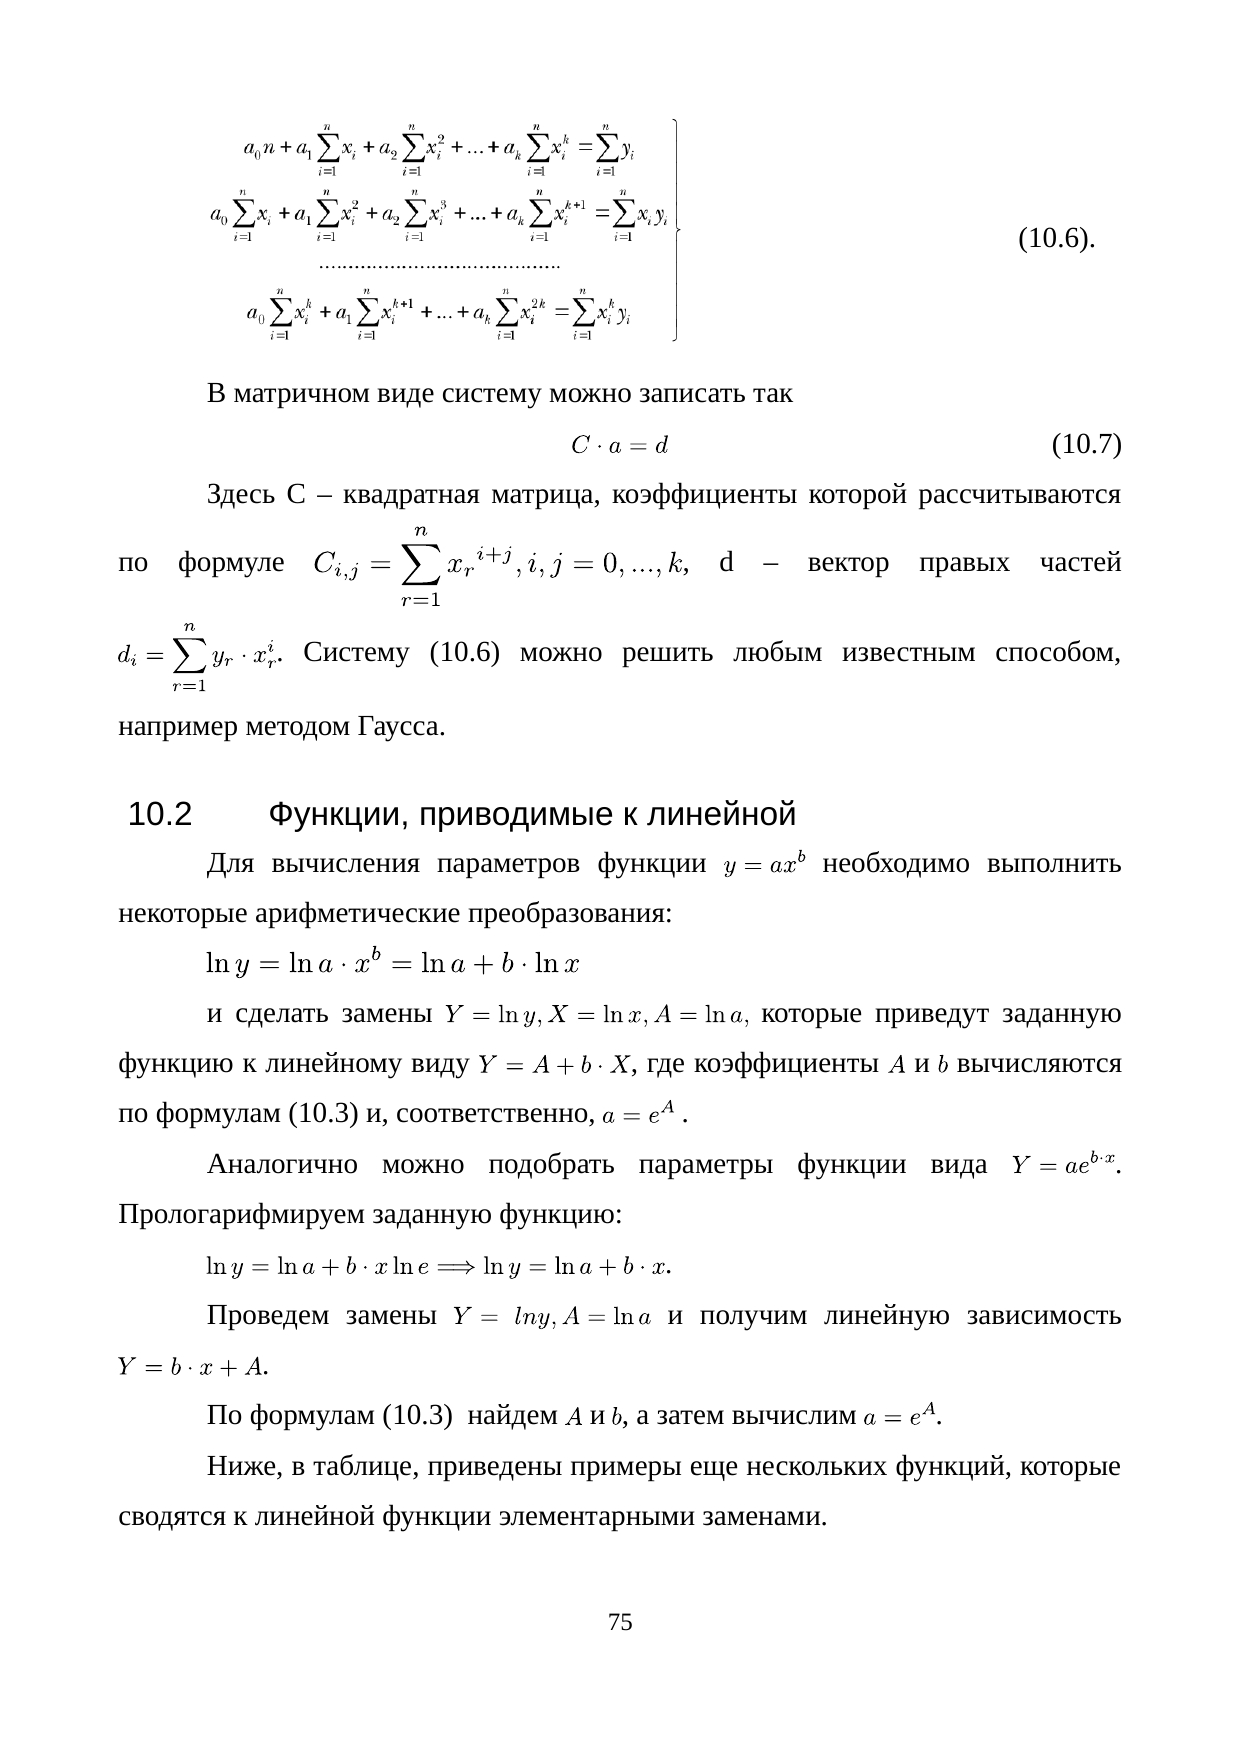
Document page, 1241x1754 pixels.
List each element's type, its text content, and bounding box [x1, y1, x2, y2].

text Ниже, в таблице, приведены примеры еще нескольких функций, которые сводятся к линейной функции элементарными заменами. [118, 1448, 1122, 1532]
text (10.7) [118, 426, 1122, 459]
subtitle Функции, приводимые к линейной [118, 794, 1122, 833]
text Проведем замены и получим линейную зависимость . [118, 1297, 1122, 1381]
text Здесь С – квадратная матрица, коэффициенты которой рассчитываются по формуле , d – вектор правых частей . Систему (10.6) можно решить любым известным способом, например методом Гаусса. [118, 476, 1122, 742]
picture [206, 118, 692, 359]
text [118, 118, 206, 359]
text (10.6). [692, 118, 1122, 359]
text Для вычисления параметров функции необходимо выполнить некоторые арифметические преобразования: [118, 845, 1122, 929]
text . [118, 1247, 1122, 1280]
text и сделать замены которые приведут заданную функцию к линейному виду , где коэффициенты и вычисляются по формулам (10.3) и, соответственно, . [118, 995, 1122, 1129]
text По формулам (10.3) найдем и , а затем вычислим . [118, 1397, 1122, 1431]
text Аналогично можно подобрать параметры функции вида . Прологарифмируем заданную функцию: [118, 1146, 1122, 1230]
text В матричном виде систему можно записать так [118, 376, 1122, 409]
